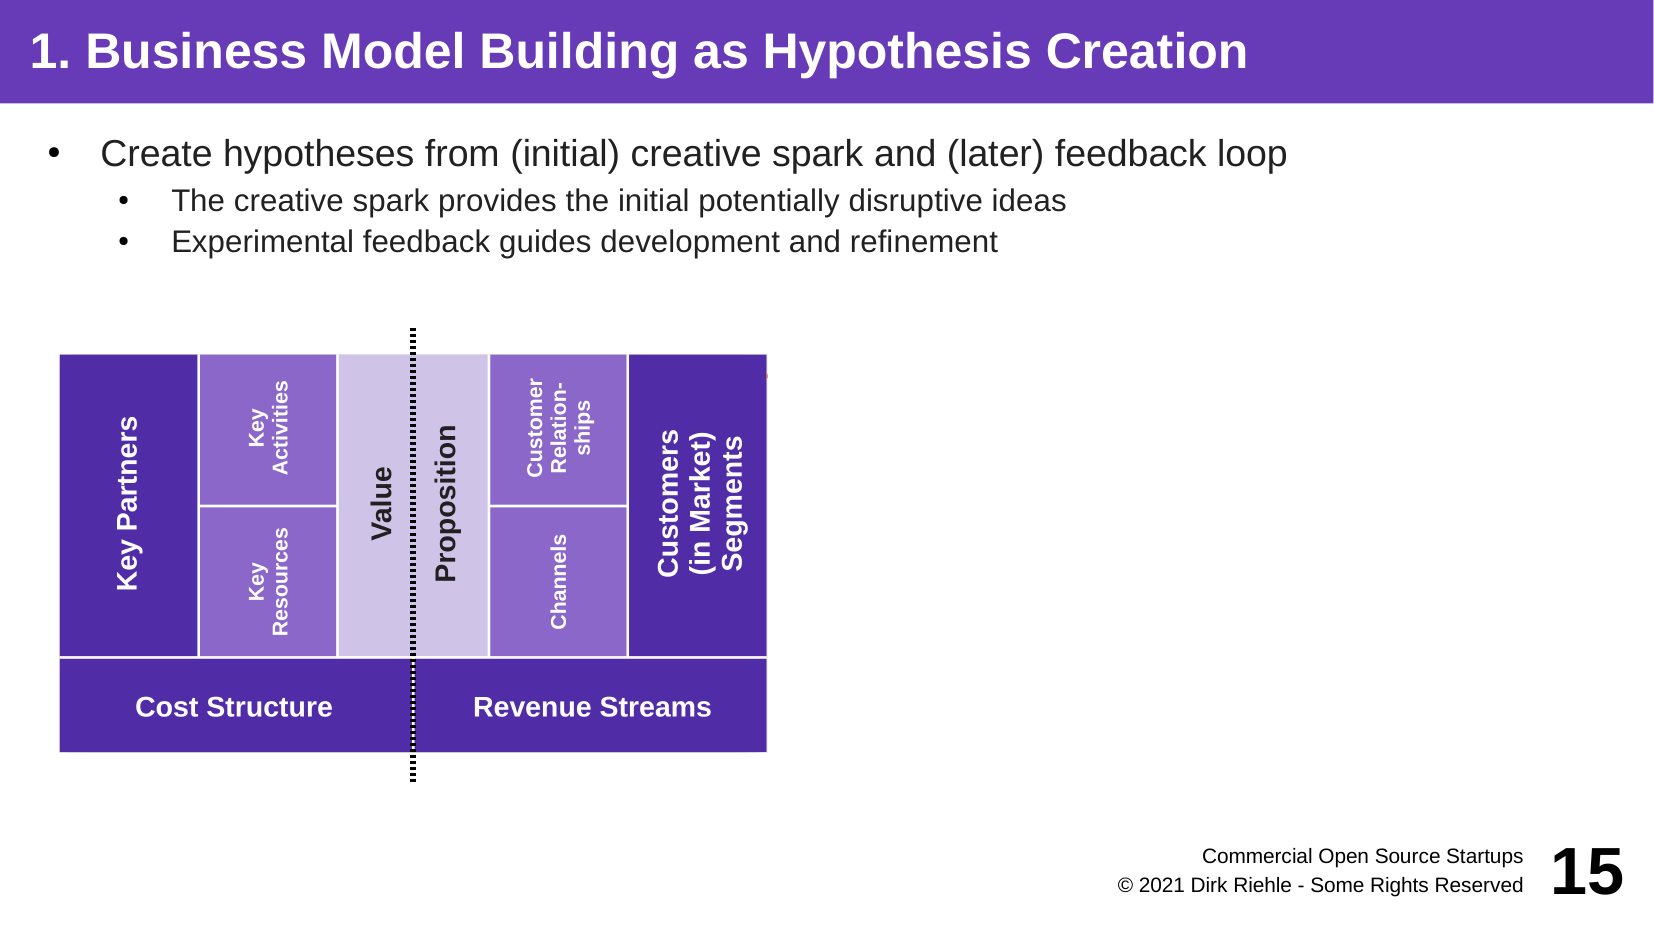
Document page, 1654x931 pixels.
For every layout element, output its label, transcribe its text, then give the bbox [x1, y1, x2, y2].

picture [59, 354, 768, 753]
title 1. Business Model Building as Hypothesis Creation [0, 0, 1654, 104]
list Create hypotheses from (initial) creative spark and (later) feedback loop The creative spark provides the initial potentially disruptive ideas Experimental feedback guides development and refinement [29, 132, 1625, 813]
